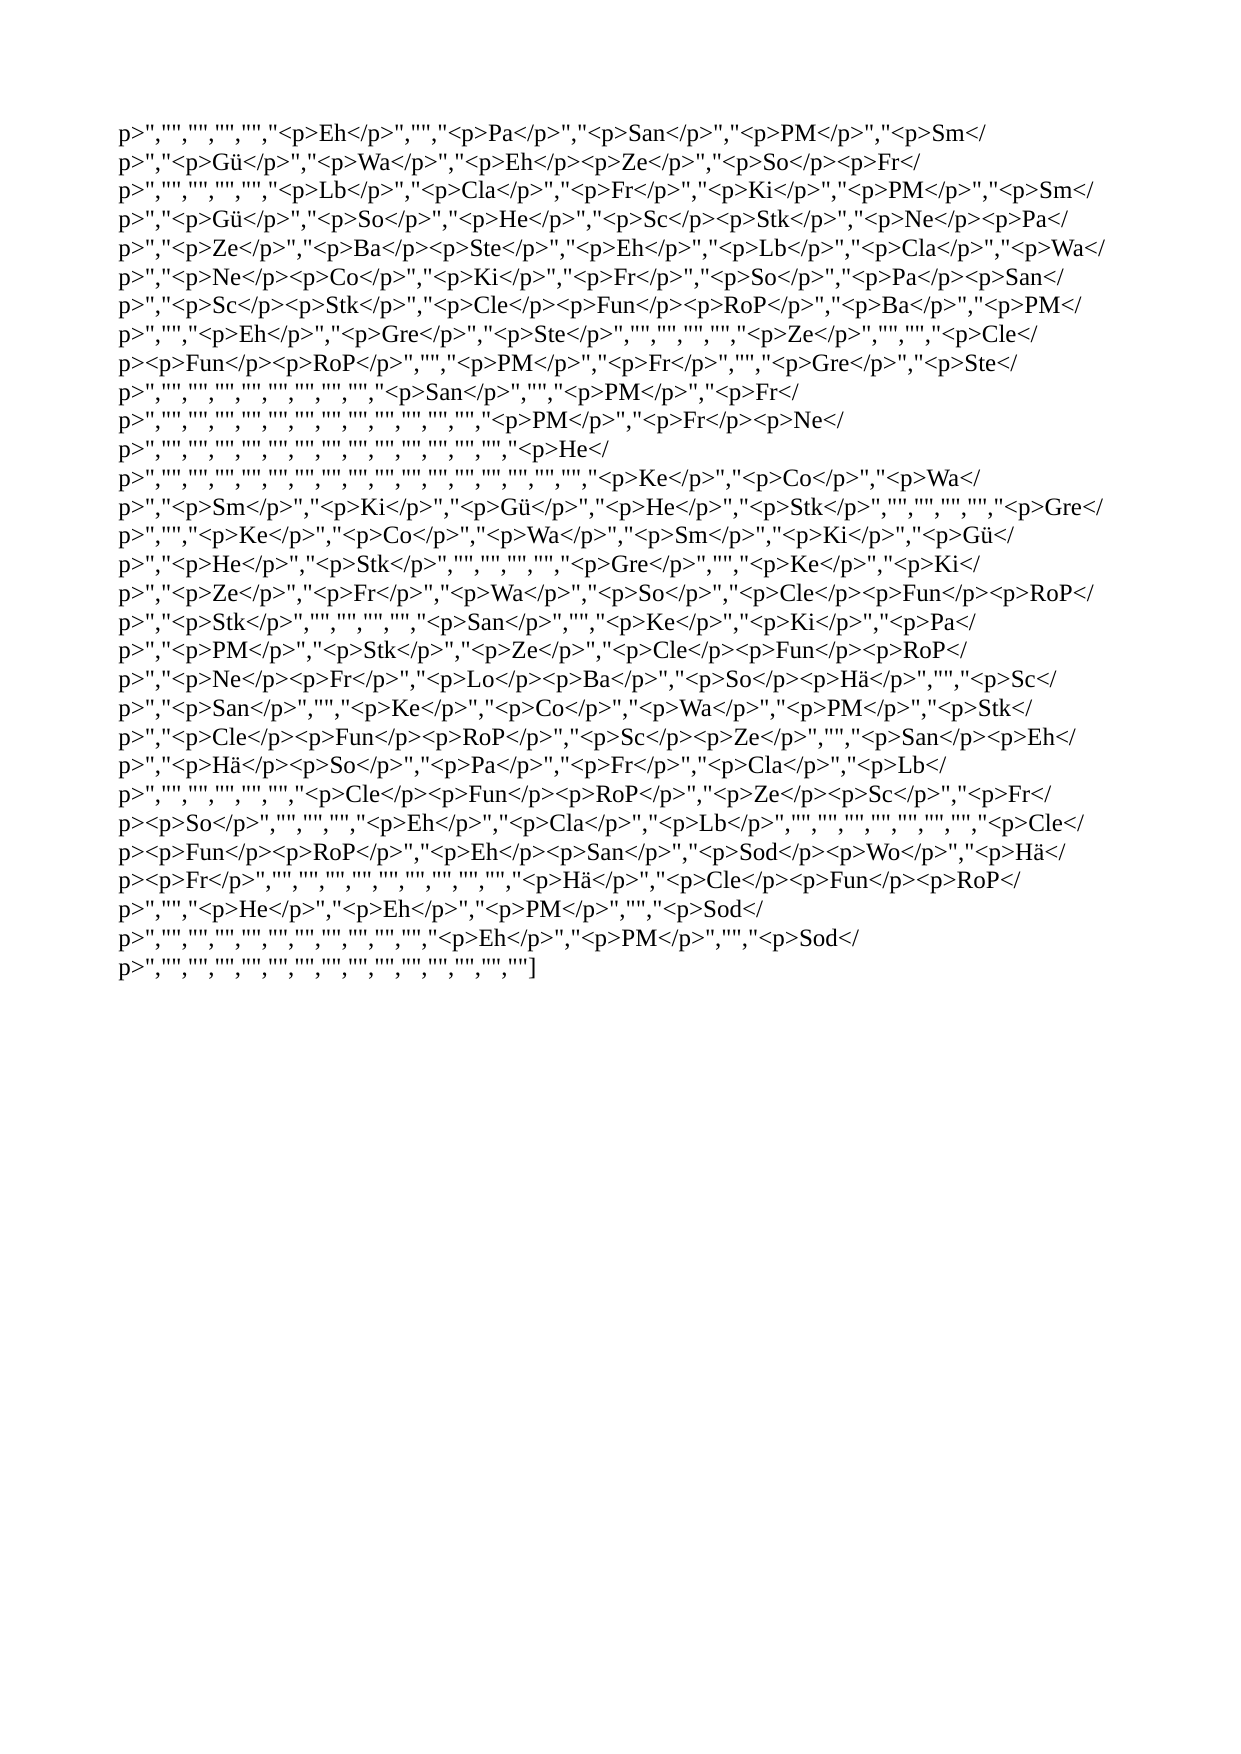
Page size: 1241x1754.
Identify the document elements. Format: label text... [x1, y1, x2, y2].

text p>","","","","","<p>Eh</p>","","<p>Pa</p>","<p>San</p>","<p>PM</p>","<p>Sm</p>","<p>Gü</p>","<p>Wa</p>","<p>Eh</p><p>Ze</p>","<p>So</p><p>Fr</p>","","","","","<p>Lb</p>","<p>Cla</p>","<p>Fr</p>","<p>Ki</p>","<p>PM</p>","<p>Sm</p>","<p>Gü</p>","<p>So</p>","<p>He</p>","<p>Sc</p><p>Stk</p>","<p>Ne</p><p>Pa</p>","<p>Ze</p>","<p>Ba</p><p>Ste</p>","<p>Eh</p>","<p>Lb</p>","<p>Cla</p>","<p>Wa</p>","<p>Ne</p><p>Co</p>","<p>Ki</p>","<p>Fr</p>","<p>So</p>","<p>Pa</p><p>San</p>","<p>Sc</p><p>Stk</p>","<p>Cle</p><p>Fun</p><p>RoP</p>","<p>Ba</p>","<p>PM</p>","","<p>Eh</p>","<p>Gre</p>","<p>Ste</p>","","","","","<p>Ze</p>","","","<p>Cle</p><p>Fun</p><p>RoP</p>","","<p>PM</p>","<p>Fr</p>","","<p>Gre</p>","<p>Ste</p>","","","","","","","","","<p>San</p>","","<p>PM</p>","<p>Fr</p>","","","","","","","","","","","","","<p>PM</p>","<p>Fr</p><p>Ne</p>","","","","","","","","","","","","","","<p>He</p>","","","","","","","","","","","","","","","","","<p>Ke</p>","<p>Co</p>","<p>Wa</p>","<p>Sm</p>","<p>Ki</p>","<p>Gü</p>","<p>He</p>","<p>Stk</p>","","","","","<p>Gre</p>","","<p>Ke</p>","<p>Co</p>","<p>Wa</p>","<p>Sm</p>","<p>Ki</p>","<p>Gü</p>","<p>He</p>","<p>Stk</p>","","","","","<p>Gre</p>","","<p>Ke</p>","<p>Ki</p>","<p>Ze</p>","<p>Fr</p>","<p>Wa</p>","<p>So</p>","<p>Cle</p><p>Fun</p><p>RoP</p>","<p>Stk</p>","","","","","<p>San</p>","","<p>Ke</p>","<p>Ki</p>","<p>Pa</p>","<p>PM</p>","<p>Stk</p>","<p>Ze</p>","<p>Cle</p><p>Fun</p><p>RoP</p>","<p>Ne</p><p>Fr</p>","<p>Lo</p><p>Ba</p>","<p>So</p><p>Hä</p>","","<p>Sc</p>","<p>San</p>","","<p>Ke</p>","<p>Co</p>","<p>Wa</p>","<p>PM</p>","<p>Stk</p>","<p>Cle</p><p>Fun</p><p>RoP</p>","<p>Sc</p><p>Ze</p>","","<p>San</p><p>Eh</p>","<p>Hä</p><p>So</p>","<p>Pa</p>","<p>Fr</p>","<p>Cla</p>","<p>Lb</p>","","","","","","<p>Cle</p><p>Fun</p><p>RoP</p>","<p>Ze</p><p>Sc</p>","<p>Fr</p><p>So</p>","","","","<p>Eh</p>","<p>Cla</p>","<p>Lb</p>","","","","","","","","<p>Cle</p><p>Fun</p><p>RoP</p>","<p>Eh</p><p>San</p>","<p>Sod</p><p>Wo</p>","<p>Hä</p><p>Fr</p>","","","","","","","","","","<p>Hä</p>","<p>Cle</p><p>Fun</p><p>RoP</p>","","<p>He</p>","<p>Eh</p>","<p>PM</p>","","<p>Sod</p>","","","","","","","","","","","<p>Eh</p>","<p>PM</p>","","<p>Sod</p>","","","","","","","","","","","","","",""] [118, 118, 1122, 981]
